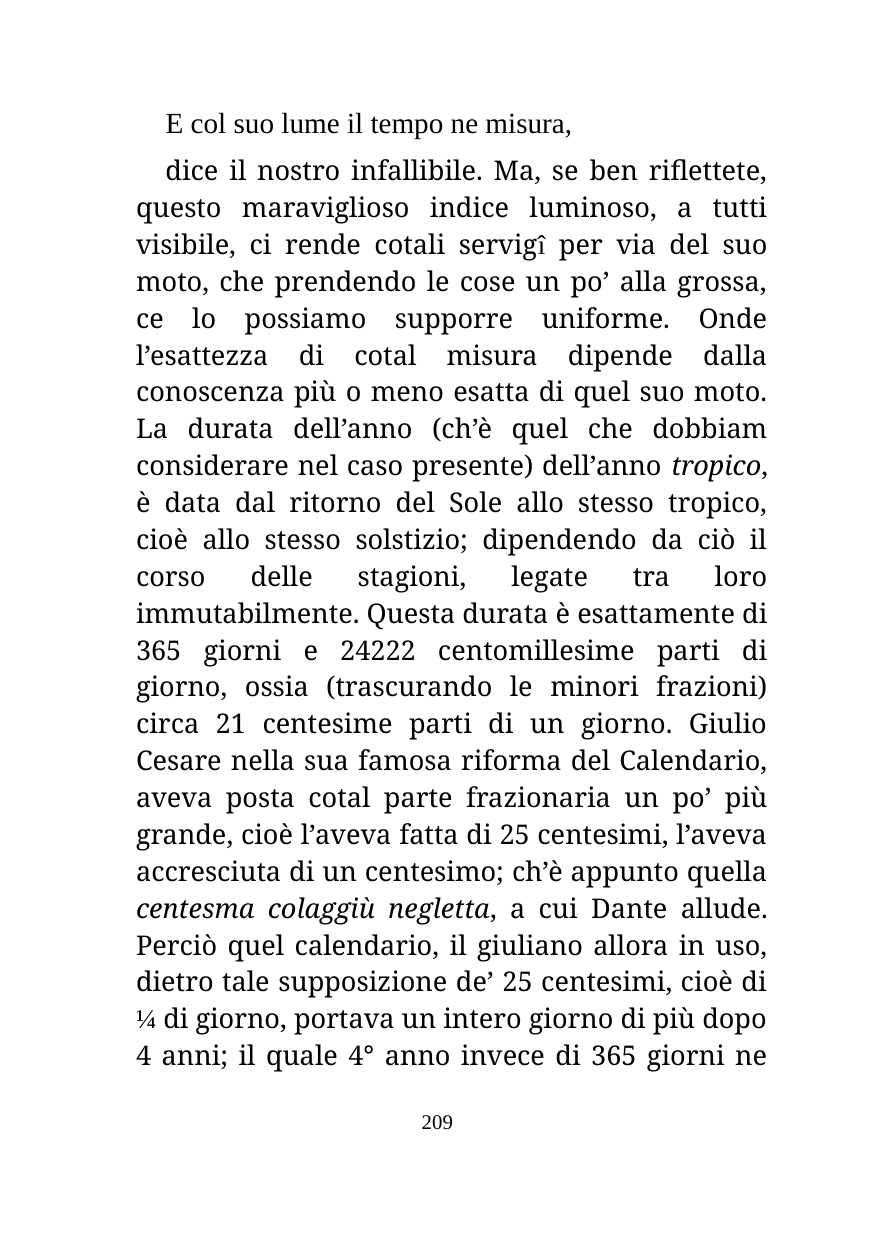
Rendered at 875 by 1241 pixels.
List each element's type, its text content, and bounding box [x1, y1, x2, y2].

text E col suo lume il tempo ne misura, [165, 106, 709, 140]
text dice il nostro infallibile. Ma, se ben riflettete, questo maraviglioso indice luminoso, a tutti visibile, ci rende cotali servigî per via del suo moto, che prendendo le cose un po’ alla grossa, ce lo possiamo supporre uniforme. Onde l’esattezza di cotal misura dipende dalla conoscenza più o meno esatta di quel suo moto. La durata dell’anno (ch’è quel che dobbiam considerare nel caso presente) dell’anno tropico, è data dal ritorno del Sole allo stesso tropico, cioè allo stesso solstizio; dipendendo da ciò il corso delle stagioni, legate tra loro immutabilmente. Questa durata è esattamente di 365 giorni e 24222 centomillesime parti di giorno, ossia (trascurando le minori frazioni) circa 21 centesime parti di un giorno. Giulio Cesare nella sua famosa riforma del Calendario, aveva posta cotal parte frazionaria un po’ più grande, cioè l’aveva fatta di 25 centesimi, l’aveva accresciuta di un centesimo; ch’è appunto quella centesma colaggiù negletta, a cui Dante allude. Perciò quel calendario, il giuliano allora in uso, dietro tale supposizione de’ 25 centesimi, cioè di ¼ di giorno, portava un intero giorno di più dopo 4 anni; il quale 4° anno invece di 365 giorni ne [136, 152, 768, 1073]
